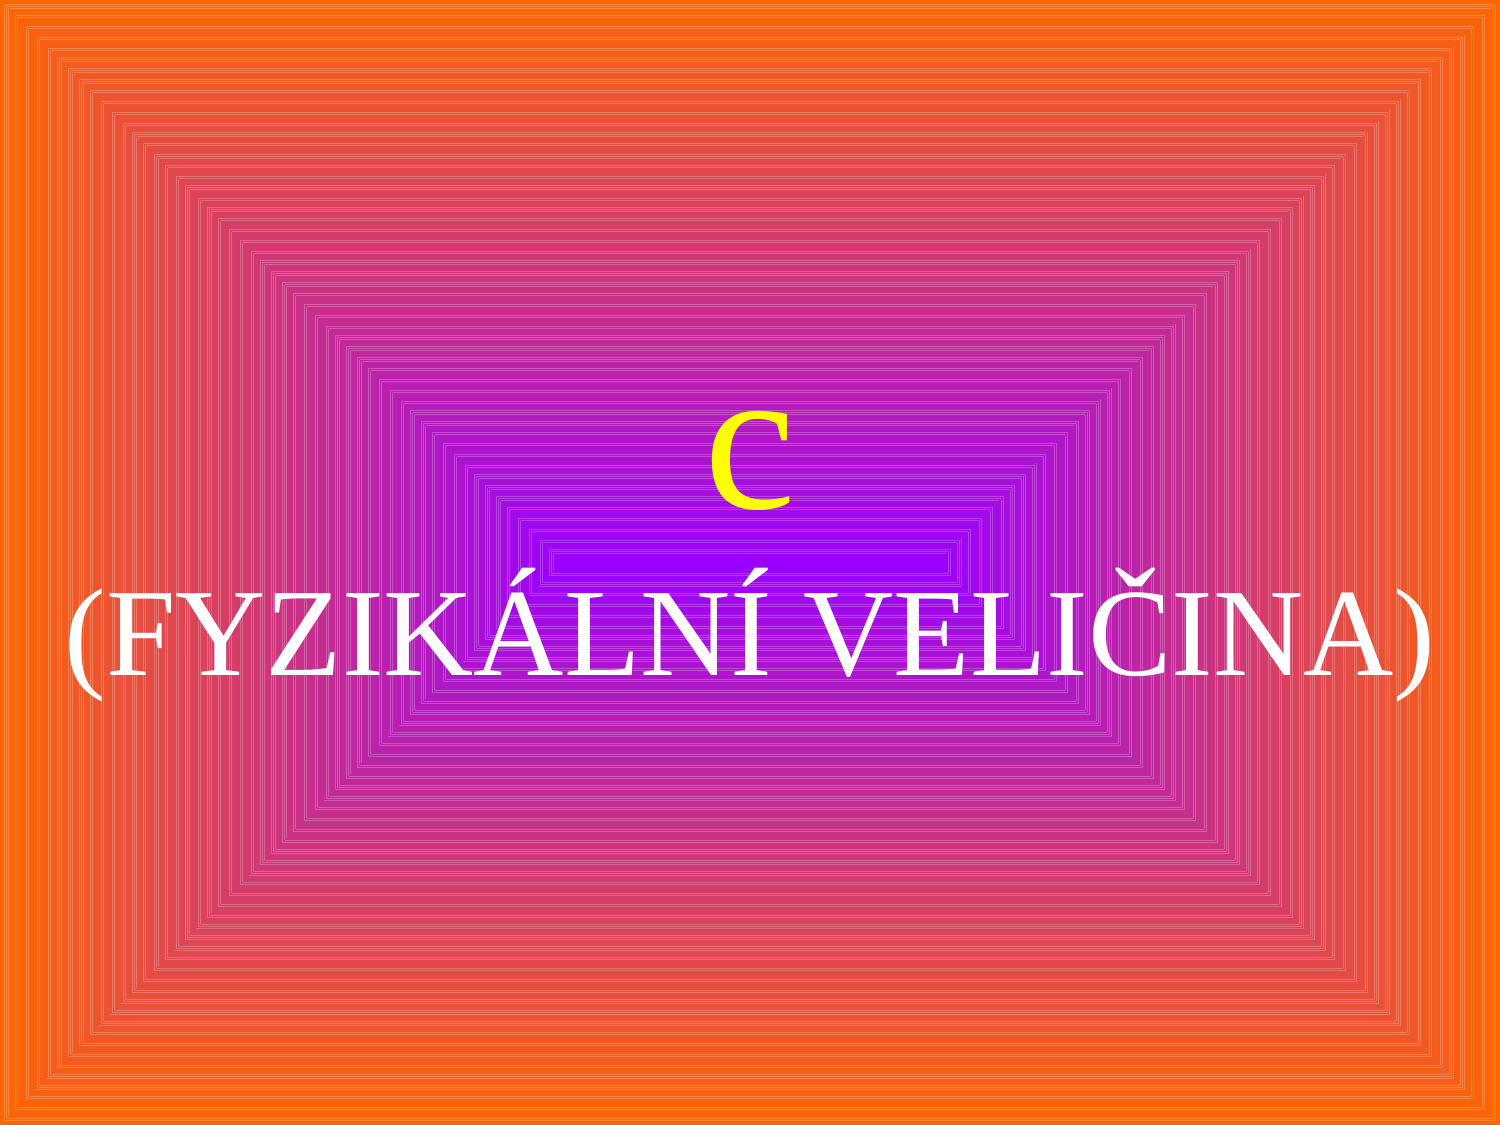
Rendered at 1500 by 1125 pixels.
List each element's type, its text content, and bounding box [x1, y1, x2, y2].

text_box c (FYZIKÁLNÍ VELIČINA) [0, 295, 1500, 709]
